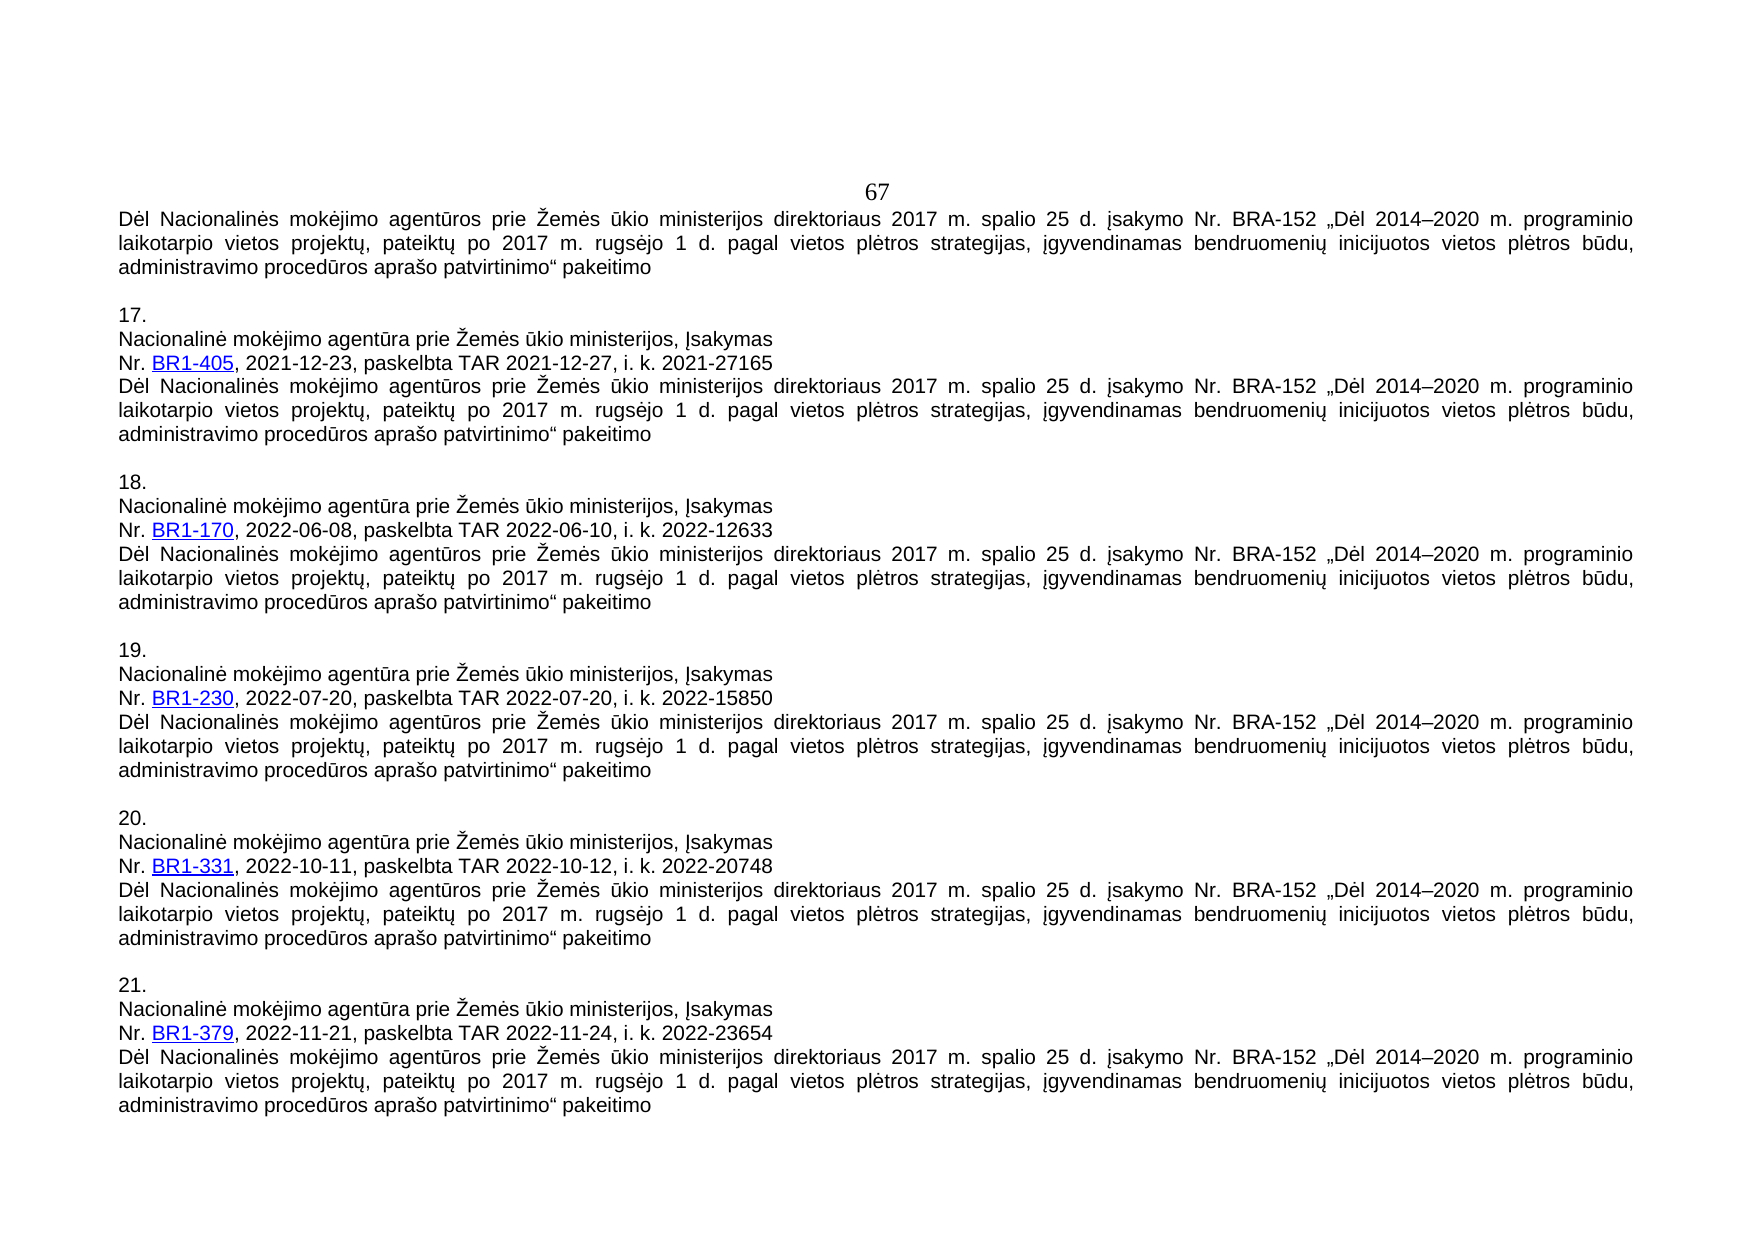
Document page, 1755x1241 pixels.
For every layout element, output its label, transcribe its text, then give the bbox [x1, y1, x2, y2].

text Nr. BR1-405, 2021-12-23, paskelbta TAR 2021-12-27, i. k. 2021-27165 [118, 350, 1636, 374]
text Nacionalinė mokėjimo agentūra prie Žemės ūkio ministerijos, Įsakymas [118, 326, 1636, 350]
text Dėl Nacionalinės mokėjimo agentūros prie Žemės ūkio ministerijos direktoriaus 2017 m. spalio 25 d. įsakymo Nr. BRA-152 „Dėl 2014–2020 m. programinio laikotarpio vietos projektų, pateiktų po 2017 m. rugsėjo 1 d. pagal vietos plėtros strategijas, įgyvendinamas bendruomenių inicijuotos vietos plėtros būdu, administravimo procedūros aprašo patvirtinimo“ pakeitimo [118, 542, 1636, 614]
text Dėl Nacionalinės mokėjimo agentūros prie Žemės ūkio ministerijos direktoriaus 2017 m. spalio 25 d. įsakymo Nr. BRA-152 „Dėl 2014–2020 m. programinio laikotarpio vietos projektų, pateiktų po 2017 m. rugsėjo 1 d. pagal vietos plėtros strategijas, įgyvendinamas bendruomenių inicijuotos vietos plėtros būdu, administravimo procedūros aprašo patvirtinimo“ pakeitimo [118, 710, 1636, 782]
text 17. [118, 302, 1636, 326]
text Dėl Nacionalinės mokėjimo agentūros prie Žemės ūkio ministerijos direktoriaus 2017 m. spalio 25 d. įsakymo Nr. BRA-152 „Dėl 2014–2020 m. programinio laikotarpio vietos projektų, pateiktų po 2017 m. rugsėjo 1 d. pagal vietos plėtros strategijas, įgyvendinamas bendruomenių inicijuotos vietos plėtros būdu, administravimo procedūros aprašo patvirtinimo“ pakeitimo [118, 374, 1636, 446]
text Dėl Nacionalinės mokėjimo agentūros prie Žemės ūkio ministerijos direktoriaus 2017 m. spalio 25 d. įsakymo Nr. BRA-152 „Dėl 2014–2020 m. programinio laikotarpio vietos projektų, pateiktų po 2017 m. rugsėjo 1 d. pagal vietos plėtros strategijas, įgyvendinamas bendruomenių inicijuotos vietos plėtros būdu, administravimo procedūros aprašo patvirtinimo“ pakeitimo [118, 877, 1636, 949]
text Nr. BR1-379, 2022-11-21, paskelbta TAR 2022-11-24, i. k. 2022-23654 [118, 1021, 1636, 1045]
text Nacionalinė mokėjimo agentūra prie Žemės ūkio ministerijos, Įsakymas [118, 662, 1636, 686]
text 21. [118, 973, 1636, 997]
text Nacionalinė mokėjimo agentūra prie Žemės ūkio ministerijos, Įsakymas [118, 494, 1636, 518]
text Nr. BR1-170, 2022-06-08, paskelbta TAR 2022-06-10, i. k. 2022-12633 [118, 518, 1636, 542]
text 19. [118, 638, 1636, 662]
text Dėl Nacionalinės mokėjimo agentūros prie Žemės ūkio ministerijos direktoriaus 2017 m. spalio 25 d. įsakymo Nr. BRA-152 „Dėl 2014–2020 m. programinio laikotarpio vietos projektų, pateiktų po 2017 m. rugsėjo 1 d. pagal vietos plėtros strategijas, įgyvendinamas bendruomenių inicijuotos vietos plėtros būdu, administravimo procedūros aprašo patvirtinimo“ pakeitimo [118, 207, 1636, 278]
text Nr. BR1-230, 2022-07-20, paskelbta TAR 2022-07-20, i. k. 2022-15850 [118, 686, 1636, 710]
text Dėl Nacionalinės mokėjimo agentūros prie Žemės ūkio ministerijos direktoriaus 2017 m. spalio 25 d. įsakymo Nr. BRA-152 „Dėl 2014–2020 m. programinio laikotarpio vietos projektų, pateiktų po 2017 m. rugsėjo 1 d. pagal vietos plėtros strategijas, įgyvendinamas bendruomenių inicijuotos vietos plėtros būdu, administravimo procedūros aprašo patvirtinimo“ pakeitimo [118, 1045, 1636, 1117]
text 20. [118, 806, 1636, 829]
text Nr. BR1-331, 2022-10-11, paskelbta TAR 2022-10-12, i. k. 2022-20748 [118, 853, 1636, 877]
text Nacionalinė mokėjimo agentūra prie Žemės ūkio ministerijos, Įsakymas [118, 829, 1636, 853]
text 18. [118, 470, 1636, 494]
text Nacionalinė mokėjimo agentūra prie Žemės ūkio ministerijos, Įsakymas [118, 997, 1636, 1021]
